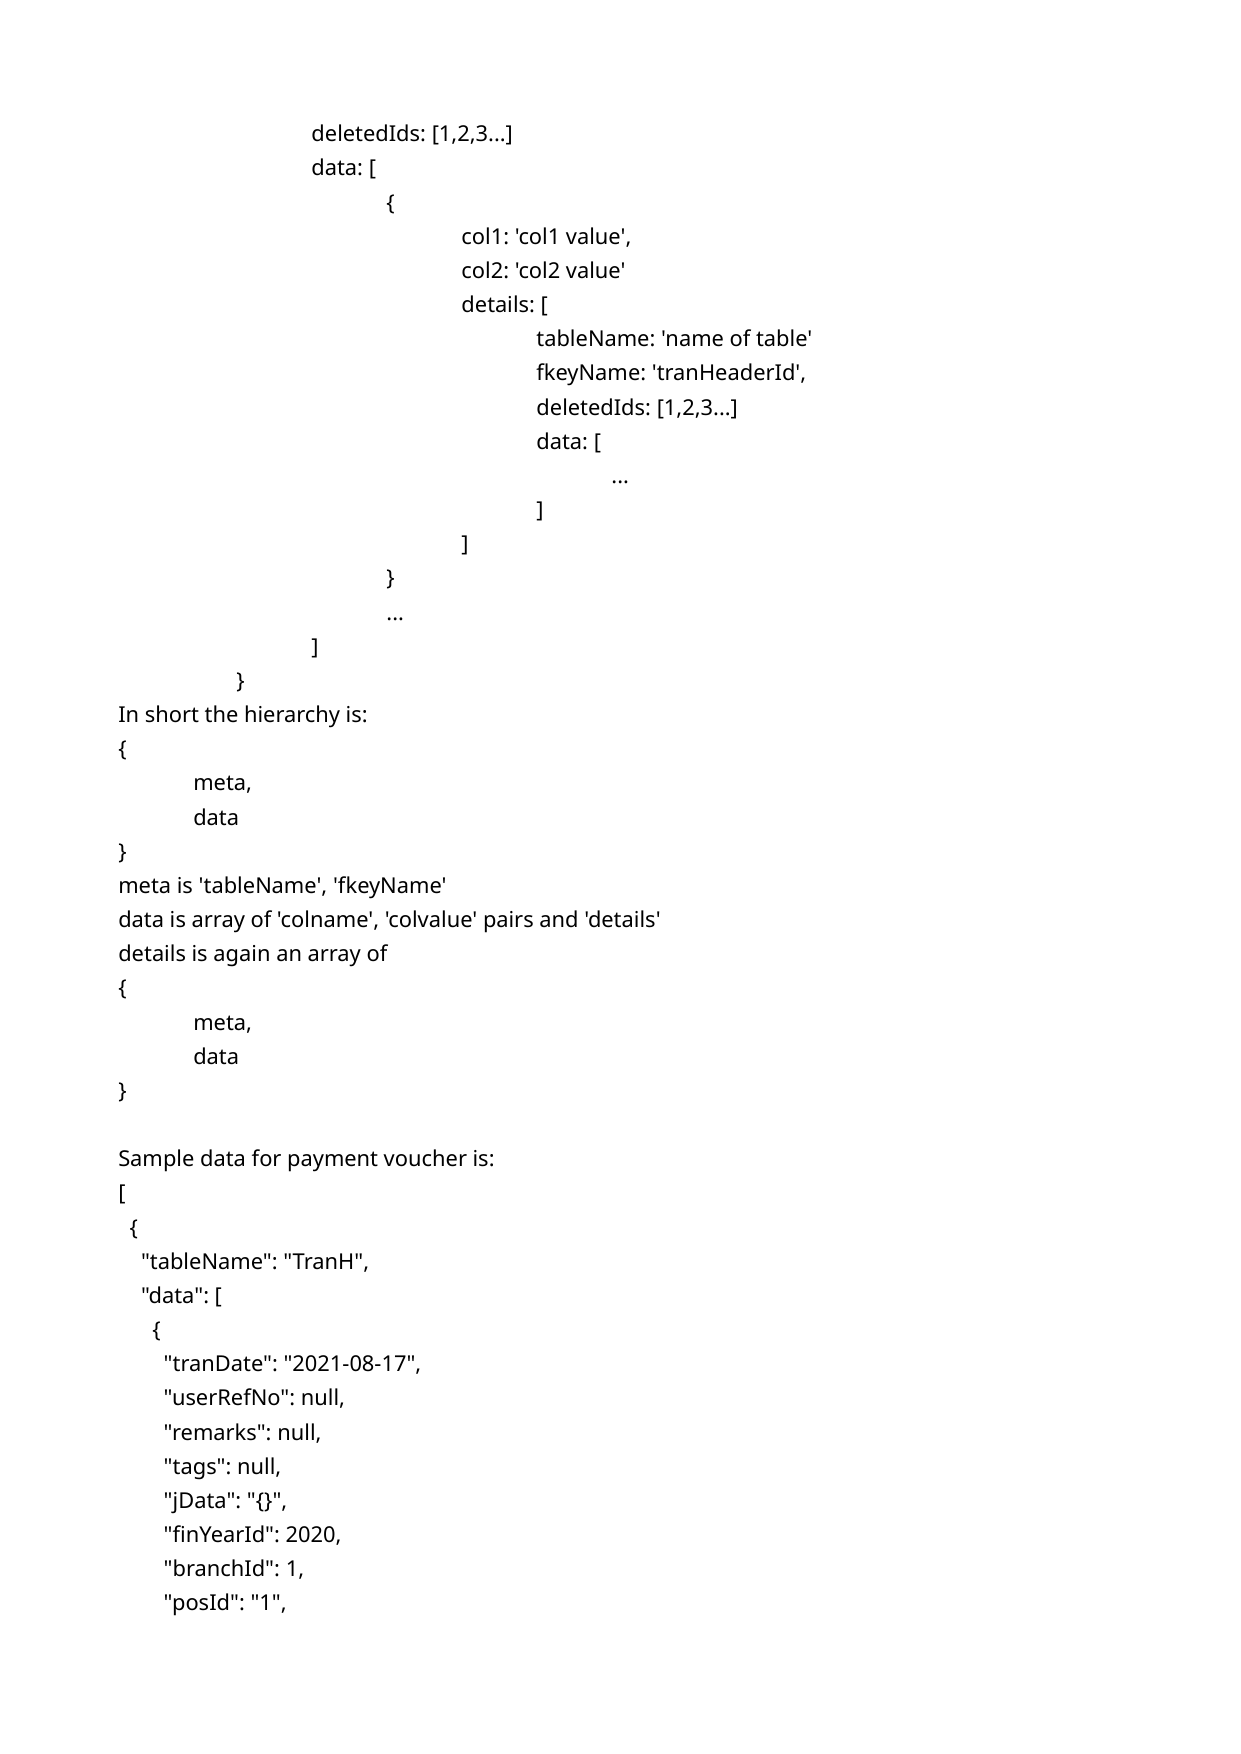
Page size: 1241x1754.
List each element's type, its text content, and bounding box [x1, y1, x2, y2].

text data [118, 1041, 1122, 1070]
text meta, [118, 1006, 1122, 1036]
text "userRefNo": null, [118, 1382, 1122, 1412]
text col2: 'col2 value' [236, 255, 1122, 284]
text { [118, 1314, 1122, 1344]
text } [118, 1075, 1122, 1104]
text Sample data for payment voucher is: [118, 1143, 1122, 1173]
text ... [236, 460, 1122, 489]
text "branchId": 1, [118, 1553, 1122, 1583]
text } [236, 665, 1122, 694]
text { [118, 1211, 1122, 1241]
text deletedIds: [1,2,3...] [236, 391, 1122, 421]
text "posId": "1", [118, 1587, 1122, 1617]
text { [118, 972, 1122, 1002]
text data: [ [236, 152, 1122, 182]
text details is again an array of [118, 938, 1122, 968]
text "remarks": null, [118, 1416, 1122, 1446]
text meta is 'tableName', 'fkeyName' [118, 870, 1122, 899]
text "jData": "{}", [118, 1485, 1122, 1514]
text data: [ [236, 426, 1122, 455]
text ] [236, 528, 1122, 558]
text deletedIds: [1,2,3...] [236, 118, 1122, 148]
text tableName: 'name of table' [236, 323, 1122, 353]
text details: [ [236, 289, 1122, 319]
text ] [236, 631, 1122, 660]
text } [236, 562, 1122, 592]
text fkeyName: 'tranHeaderId', [236, 357, 1122, 387]
text meta, [118, 767, 1122, 797]
text "tableName": "TranH", [118, 1246, 1122, 1275]
text } [118, 836, 1122, 865]
text "finYearId": 2020, [118, 1519, 1122, 1549]
text ... [236, 596, 1122, 626]
text { [118, 733, 1122, 763]
text col1: 'col1 value', [236, 221, 1122, 250]
text "data": [ [118, 1280, 1122, 1309]
text { [236, 186, 1122, 216]
text "tranDate": "2021-08-17", [118, 1348, 1122, 1378]
text data is array of 'colname', 'colvalue' pairs and 'details' [118, 904, 1122, 934]
text In short the hierarchy is: [118, 699, 1122, 729]
text "tags": null, [118, 1451, 1122, 1480]
text [ [118, 1177, 1122, 1207]
text ] [236, 494, 1122, 524]
text data [118, 801, 1122, 831]
